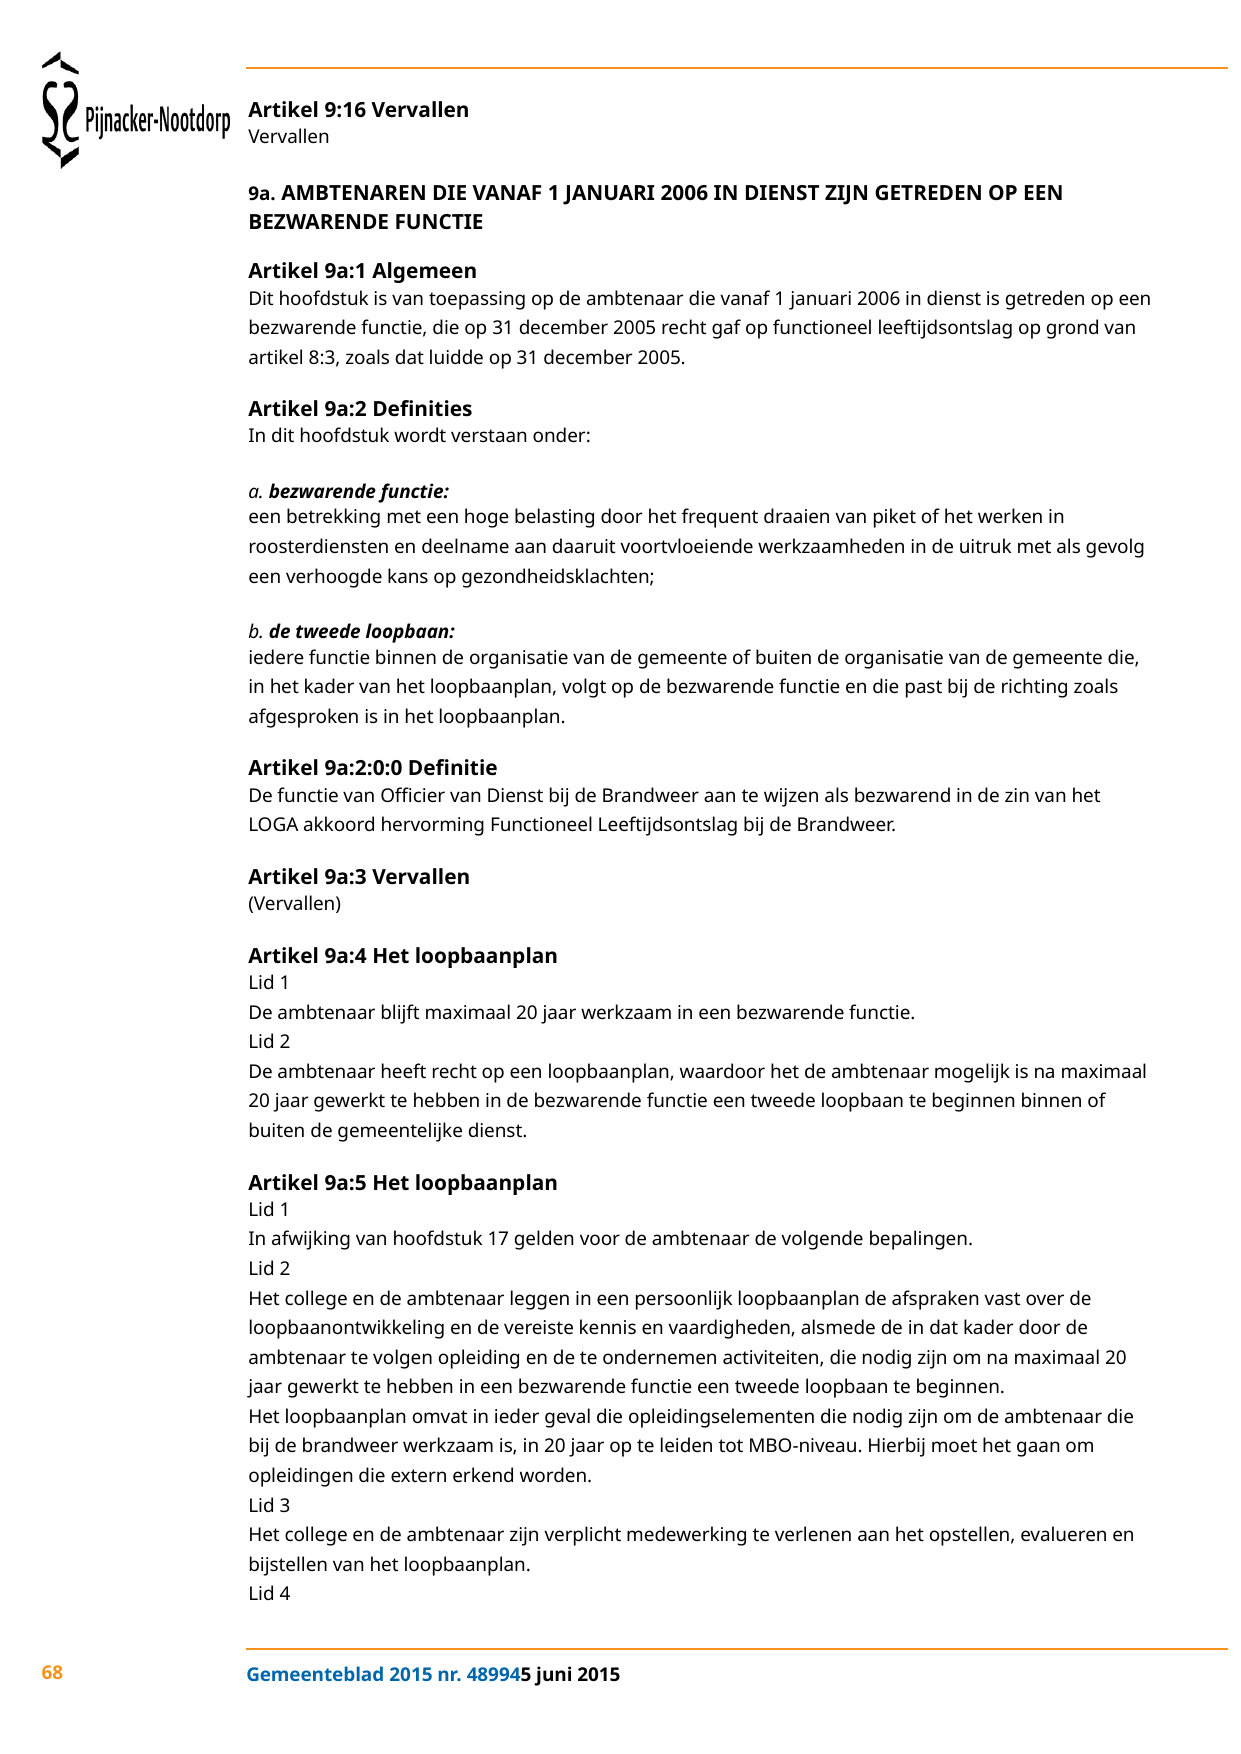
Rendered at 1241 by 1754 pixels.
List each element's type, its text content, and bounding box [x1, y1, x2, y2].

text Lid 2 [248, 1028, 1152, 1054]
text In dit hoofdstuk wordt verstaan onder: [248, 423, 1152, 448]
text In afwijking van hoofdstuk 17 gelden voor de ambtenaar de volgende bepalingen. [248, 1226, 1152, 1251]
text Artikel 9a:5 Het loopbaanplan [248, 1168, 1152, 1196]
text Artikel 9a:2 Definities [248, 394, 1152, 423]
text De functie van Officier van Dienst bij de Brandweer aan te wijzen als bezwarend in de zin van het LOGA akkoord hervorming Functioneel Leeftijdsontslag bij de Brandweer. [248, 782, 1152, 837]
text een betrekking met een hoge belasting door het frequent draaien van piket of het werken in roosterdiensten en deelname aan daaruit voortvloeiende werkzaamheden in de uitruk met als gevolg een verhoogde kans op gezondheidsklachten; [248, 504, 1152, 589]
text Het college en de ambtenaar leggen in een persoonlijk loopbaanplan de afspraken vast over de loopbaanontwikkeling en de vereiste kennis en vaardigheden, alsmede de in dat kader door de ambtenaar te volgen opleiding en de te ondernemen activiteiten, die nodig zijn om na maximaal 20 jaar gewerkt te hebben in een bezwarende functie een tweede loopbaan te beginnen. [248, 1285, 1152, 1399]
text Lid 2 [248, 1255, 1152, 1281]
text Vervallen [248, 123, 1152, 149]
text Artikel 9:16 Vervallen [248, 95, 1152, 123]
text De ambtenaar heeft recht op een loopbaanplan, waardoor het de ambtenaar mogelijk is na maximaal 20 jaar gewerkt te hebben in de bezwarende functie een tweede loopbaan te beginnen binnen of buiten de gemeentelijke dienst. [248, 1058, 1152, 1143]
text Lid 1 [248, 969, 1152, 995]
text Lid 4 [248, 1581, 1152, 1606]
picture [41, 47, 231, 172]
text b. de tweede loopbaan: [248, 618, 1152, 644]
text a. bezwarende functie: [248, 478, 1152, 504]
text Lid 1 [248, 1196, 1152, 1222]
text Lid 3 [248, 1492, 1152, 1518]
text Artikel 9a:2:0:0 Definitie [248, 753, 1152, 782]
text Dit hoofdstuk is van toepassing op de ambtenaar die vanaf 1 januari 2006 in dienst is getreden op een bezwarende functie, die op 31 december 2005 recht gaf op functioneel leeftijdsontslag op grond van artikel 8:3, zoals dat luidde op 31 december 2005. [248, 285, 1152, 369]
text iedere functie binnen de organisatie van de gemeente of buiten de organisatie van de gemeente die, in het kader van het loopbaanplan, volgt op de bezwarende functie en die past bij de richting zoals afgesproken is in het loopbaanplan. [248, 644, 1152, 729]
text Artikel 9a:4 Het loopbaanplan [248, 941, 1152, 969]
text Artikel 9a:3 Vervallen [248, 862, 1152, 890]
text 9a. AMBTENAREN DIE VANAF 1 JANUARI 2006 IN DIENST ZIJN GETREDEN OP EEN BEZWARENDE FUNCTIE [248, 178, 1152, 235]
text (Vervallen) [248, 890, 1152, 916]
text Het loopbaanplan omvat in ieder geval die opleidingselementen die nodig zijn om de ambtenaar die bij de brandweer werkzaam is, in 20 jaar op te leiden tot MBO-niveau. Hierbij moet het gaan om opleidingen die extern erkend worden. [248, 1403, 1152, 1488]
text Het college en de ambtenaar zijn verplicht medewerking te verlenen aan het opstellen, evalueren en bijstellen van het loopbaanplan. [248, 1521, 1152, 1577]
text De ambtenaar blijft maximaal 20 jaar werkzaam in een bezwarende functie. [248, 999, 1152, 1024]
text Artikel 9a:1 Algemeen [248, 256, 1152, 285]
